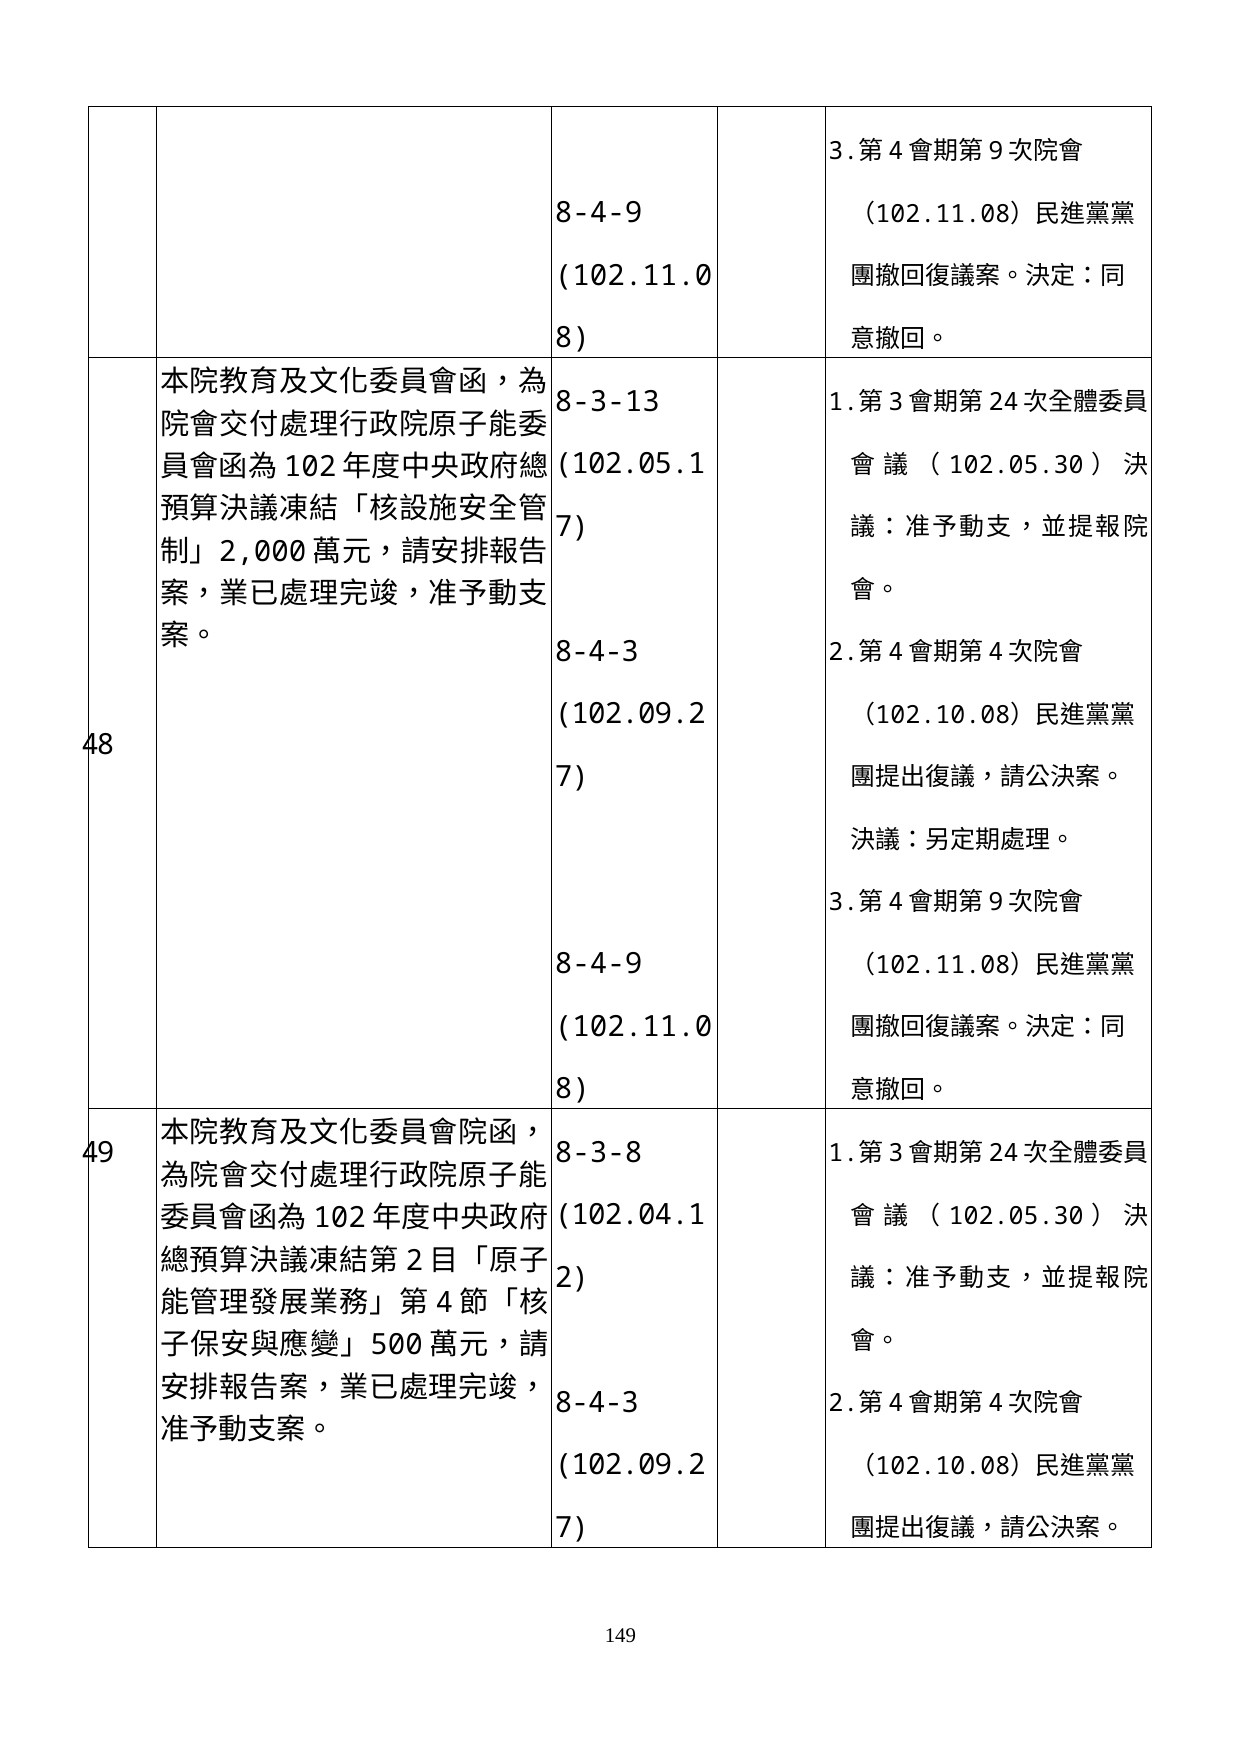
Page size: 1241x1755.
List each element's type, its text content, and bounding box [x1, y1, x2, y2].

table_cell 1.第3會期第24次全體委員會議（102.05.30）決議：准予動支，並提報院會。 2.第4會期第4次院會 （102.10.08）民進黨黨團提出復議，請公決案。 [826, 1109, 1151, 1547]
table_cell [157, 107, 551, 357]
table_cell [718, 1109, 825, 1547]
table_cell 8-4-9 (102.11.08) [552, 107, 717, 357]
table_cell [718, 358, 825, 1108]
table_cell 本院教育及文化委員會函，為院會交付處理行政院原子能委員會函為102年度中央政府總預算決議凍結「核設施安全管制」2,000萬元，請安排報告案，業已處理完竣，准予動支案。 [157, 358, 551, 1108]
table_cell [89, 107, 156, 357]
table_cell 8-3-13 (102.05.17) 8-4-3 (102.09.27) 8-4-9 (102.11.08) [552, 358, 717, 1108]
table_cell 8-3-8 (102.04.12) 8-4-3 (102.09.27) [552, 1109, 717, 1547]
table_cell 1.第3會期第24次全體委員會議（102.05.30）決議：准予動支，並提報院會。 2.第4會期第4次院會 （102.10.08）民進黨黨團提出復議，請公決案。決議：另定期處理。 3.第4會期第9次院會 （102.11.08）民進黨黨團撤回復議案。決定：同意撤回。 [826, 358, 1151, 1108]
table_cell 3.第4會期第9次院會 （102.11.08）民進黨黨團撤回復議案。決定：同意撤回。 [826, 107, 1151, 357]
table_cell [718, 107, 825, 357]
table_cell [89, 358, 156, 1108]
table_cell 本院教育及文化委員會院函，為院會交付處理行政院原子能委員會函為102年度中央政府總預算決議凍結第2目「原子能管理發展業務」第4節「核子保安與應變」500萬元，請安排報告案，業已處理完竣，准予動支案。 [157, 1109, 551, 1547]
table_cell [89, 1109, 156, 1547]
